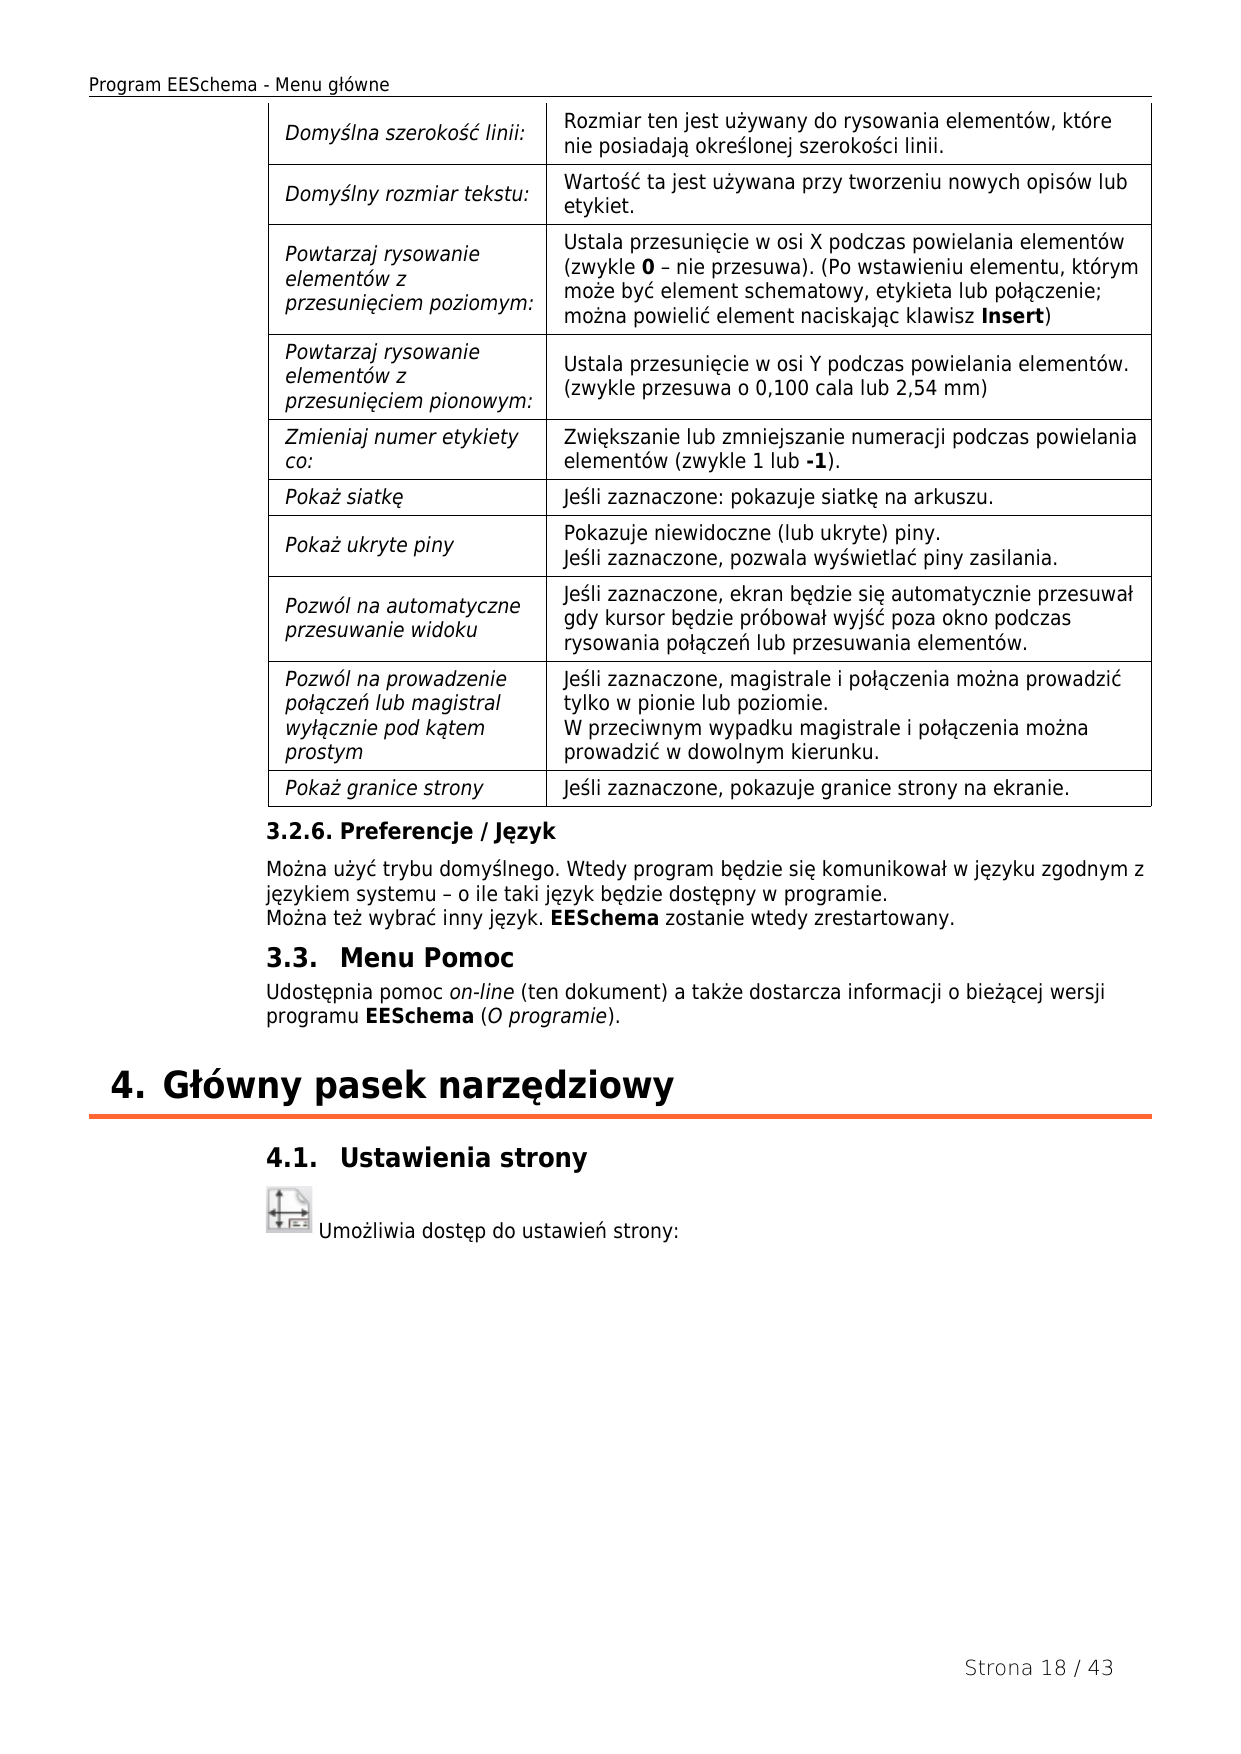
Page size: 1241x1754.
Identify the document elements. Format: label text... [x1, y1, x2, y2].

subtitle Główny pasek narzędziowy [88, 1058, 1152, 1119]
table_cell Pozwól na prowadzenie połączeń lub magistral wyłącznie pod kątem prostym [269, 662, 546, 770]
subtitle Menu Pomoc [266, 942, 1152, 974]
table_cell Pokaż granice strony [269, 771, 546, 806]
table_cell Zmieniaj numer etykiety co: [269, 420, 546, 479]
table_cell Jeśli zaznaczone: pokazuje siatkę na arkuszu. [547, 480, 1151, 515]
subtitle Ustawienia strony [266, 1143, 1152, 1174]
table_cell Pozwól na automatyczne przesuwanie widoku [269, 577, 546, 661]
subtitle Preferencje / Język [266, 818, 1152, 845]
text Można użyć trybu domyślnego. Wtedy program będzie się komunikował w języku zgodnym z językiem systemu – o ile taki język będzie dostępny w programie. [266, 857, 1152, 906]
table_cell Powtarzaj rysowanie elementów z przesunięciem poziomym: [269, 225, 546, 334]
table_cell Jeśli zaznaczone, pokazuje granice strony na ekranie. [547, 771, 1151, 806]
table_cell Wartość ta jest używana przy tworzeniu nowych opisów lub etykiet. [547, 165, 1151, 224]
text Udostępnia pomoc on-line (ten dokument) a także dostarcza informacji o bieżącej wersji programu EESchema (O programie). [266, 979, 1152, 1028]
table_cell Domyślna szerokość linii: [269, 103, 546, 164]
table_cell Jeśli zaznaczone, magistrale i połączenia można prowadzić tylko w pionie lub poziomie. W przeciwnym wypadku magistrale i połączenia można prowadzić w dowolnym kierunku. [547, 662, 1151, 770]
text Można też wybrać inny język. EESchema zostanie wtedy zrestartowany. [266, 906, 1152, 930]
table_cell Pokaż siatkę [269, 480, 546, 515]
table_cell Jeśli zaznaczone, ekran będzie się automatycznie przesuwał gdy kursor będzie próbował wyjść poza okno podczas rysowania połączeń lub przesuwania elementów. [547, 577, 1151, 661]
table_cell Rozmiar ten jest używany do rysowania elementów, które nie posiadają określonej szerokości linii. [547, 103, 1151, 164]
table_cell Pokaż ukryte piny [269, 516, 546, 576]
table_cell Ustala przesunięcie w osi Y podczas powielania elementów. (zwykle przesuwa o 0,100 cala lub 2,54 mm) [547, 335, 1151, 419]
table_cell Zwiększanie lub zmniejszanie numeracji podczas powielania elementów (zwykle 1 lub -1). [547, 420, 1151, 479]
table_cell Ustala przesunięcie w osi X podczas powielania elementów (zwykle 0 – nie przesuwa). (Po wstawieniu elementu, którym może być element schematowy, etykieta lub połączenie; można powielić element naciskając klawisz Insert) [547, 225, 1151, 334]
table_cell Powtarzaj rysowanie elementów z przesunięciem pionowym: [269, 335, 546, 419]
table_cell Domyślny rozmiar tekstu: [269, 165, 546, 224]
text Umożliwia dostęp do ustawień strony: [266, 1180, 1152, 1243]
picture [265, 1186, 313, 1233]
table_cell Pokazuje niewidoczne (lub ukryte) piny. Jeśli zaznaczone, pozwala wyświetlać piny zasilania. [547, 516, 1151, 576]
